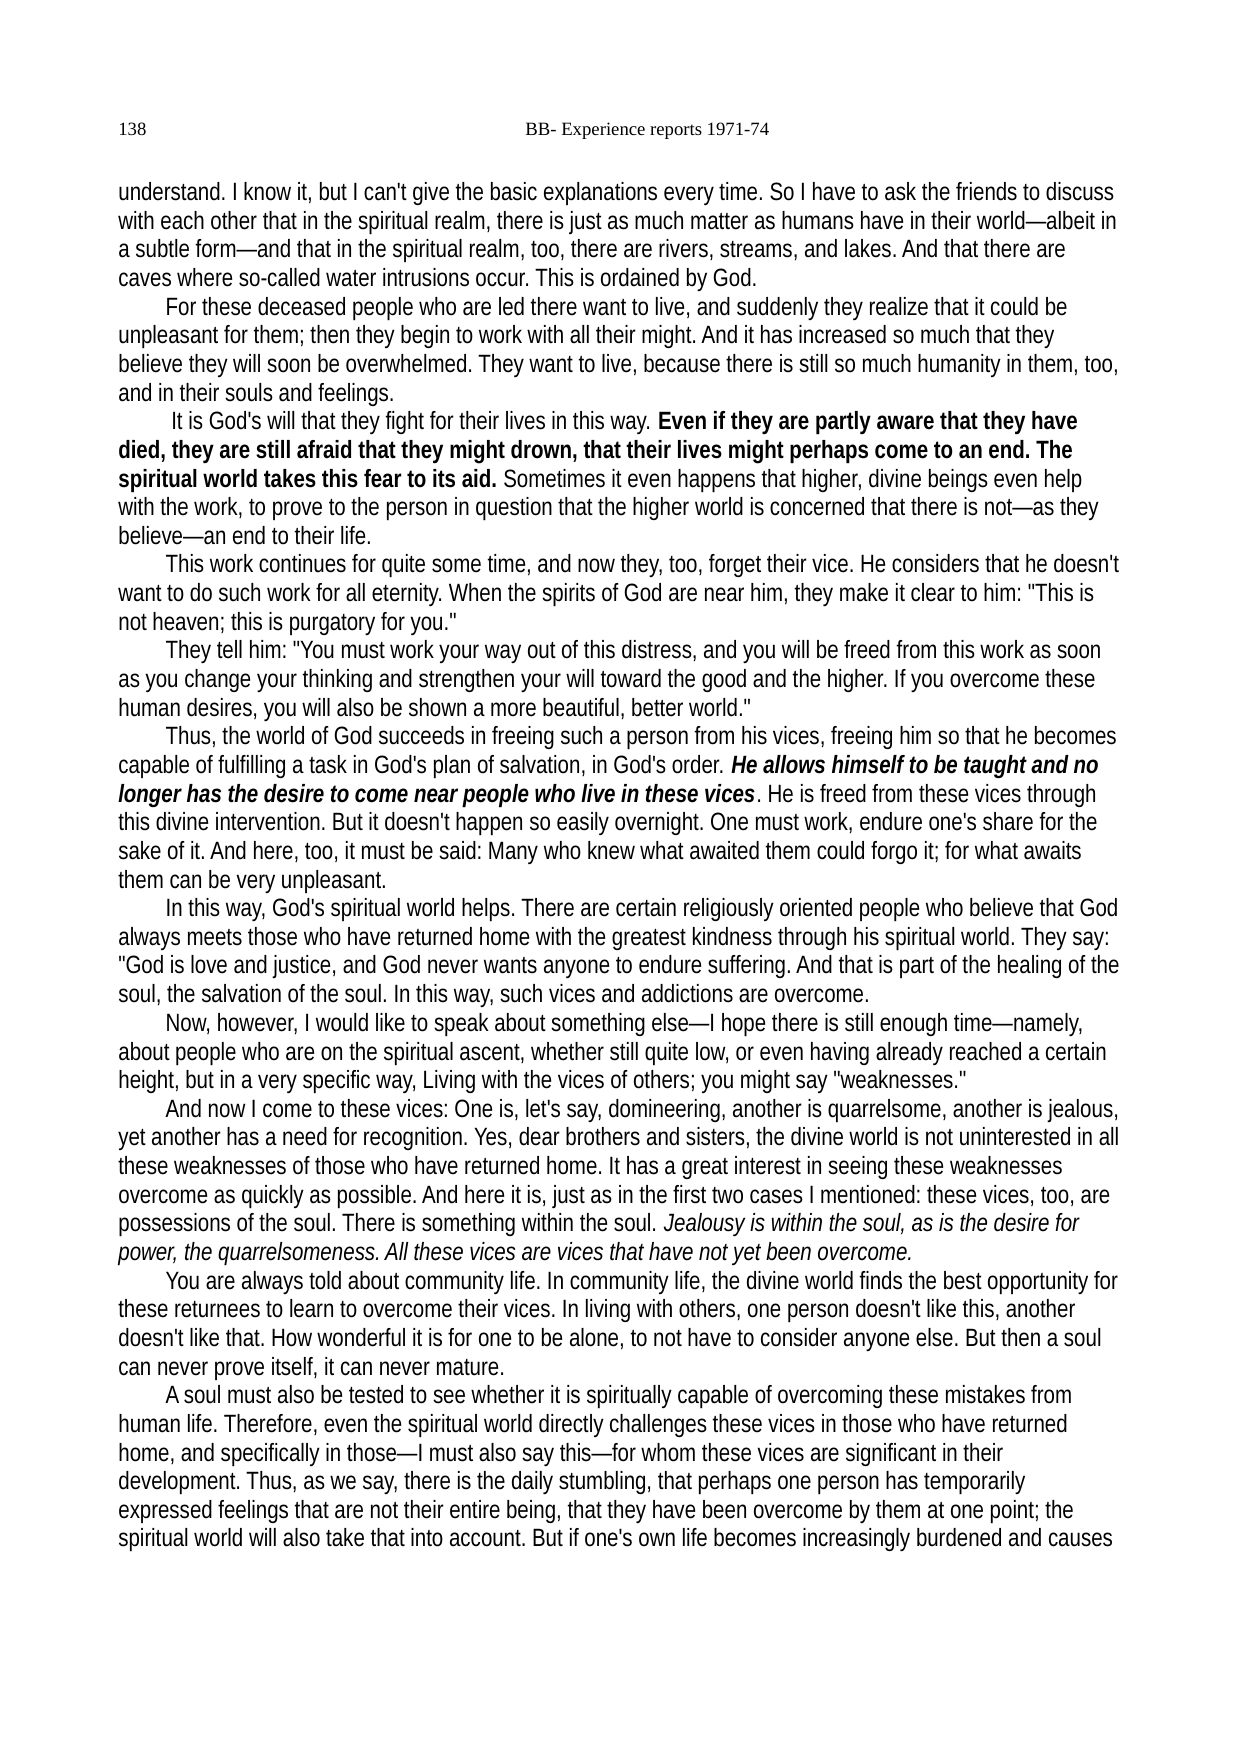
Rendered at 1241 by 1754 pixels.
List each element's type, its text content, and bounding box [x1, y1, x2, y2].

text They tell him: "You must work your way out of this distress, and you will be freed from this work as soon as you change your thinking and strengthen your will toward the good and the higher. If you overcome these human desires, you will also be shown a more beautiful, better world." [118, 635, 1123, 721]
text understand. I know it, but I can't give the basic explanations every time. So I have to ask the friends to discuss with each other that in the spiritual realm, there is just as much matter as humans have in their world—albeit in a subtle form—and that in the spiritual realm, too, there are rivers, streams, and lakes. And that there are caves where so-called water intrusions occur. This is ordained by God. [118, 177, 1123, 292]
text This work continues for quite some time, and now they, too, forget their vice. He considers that he doesn't want to do such work for all eternity. When the spirits of God are near him, they make it clear to him: "This is not heaven; this is purgatory for you." [118, 549, 1123, 635]
text Now, however, I would like to speak about something else—I hope there is still enough time—namely, about people who are on the spiritual ascent, whether still quite low, or even having already reached a certain height, but in a very specific way, Living with the vices of others; you might say "weaknesses." [118, 1008, 1123, 1094]
text A soul must also be tested to see whether it is spiritually capable of overcoming these mistakes from human life. Therefore, even the spiritual world directly challenges these vices in those who have returned home, and specifically in those—I must also say this—for whom these vices are significant in their development. Thus, as we say, there is the daily stumbling, that perhaps one person has temporarily expressed feelings that are not their entire being, that they have been overcome by them at one point; the spiritual world will also take that into account. But if one's own life becomes increasingly burdened and causes [118, 1380, 1123, 1552]
text You are always told about community life. In community life, the divine world finds the best opportunity for these returnees to learn to overcome their vices. In living with others, one person doesn't like this, another doesn't like that. How wonderful it is for one to be alone, to not have to consider anyone else. But then a soul can never prove itself, it can never mature. [118, 1266, 1123, 1380]
text It is God's will that they fight for their lives in this way. Even if they are partly aware that they have died, they are still afraid that they might drown, that their lives might perhaps come to an end. The spiritual world takes this fear to its aid. Sometimes it even happens that higher, divine beings even help with the work, to prove to the person in question that the higher world is concerned that there is not—as they believe—an end to their life. [118, 406, 1123, 549]
text For these deceased people who are led there want to live, and suddenly they realize that it could be unpleasant for them; then they begin to work with all their might. And it has increased so much that they believe they will soon be overwhelmed. They want to live, because there is still so much humanity in them, too, and in their souls and feelings. [118, 292, 1123, 406]
text In this way, God's spiritual world helps. There are certain religiously oriented people who believe that God always meets those who have returned home with the greatest kindness through his spiritual world. They say: "God is love and justice, and God never wants anyone to endure suffering. And that is part of the healing of the soul, the salvation of the soul. In this way, such vices and addictions are overcome. [118, 893, 1123, 1008]
text And now I come to these vices: One is, let's say, domineering, another is quarrelsome, another is jealous, yet another has a need for recognition. Yes, dear brothers and sisters, the divine world is not uninterested in all these weaknesses of those who have returned home. It has a great interest in seeing these weaknesses overcome as quickly as possible. And here it is, just as in the first two cases I mentioned: these vices, too, are possessions of the soul. There is something within the soul. Jealousy is within the soul, as is the desire for power, the quarrelsomeness. All these vices are vices that have not yet been overcome. [118, 1094, 1123, 1266]
text Thus, the world of God succeeds in freeing such a person from his vices, freeing him so that he becomes capable of fulfilling a task in God's plan of salvation, in God's order. He allows himself to be taught and no longer has the desire to come near people who live in these vices. He is freed from these vices through this divine intervention. But it doesn't happen so easily overnight. One must work, endure one's share for the sake of it. And here, too, it must be said: Many who knew what awaited them could forgo it; for what awaits them can be very unpleasant. [118, 721, 1123, 893]
